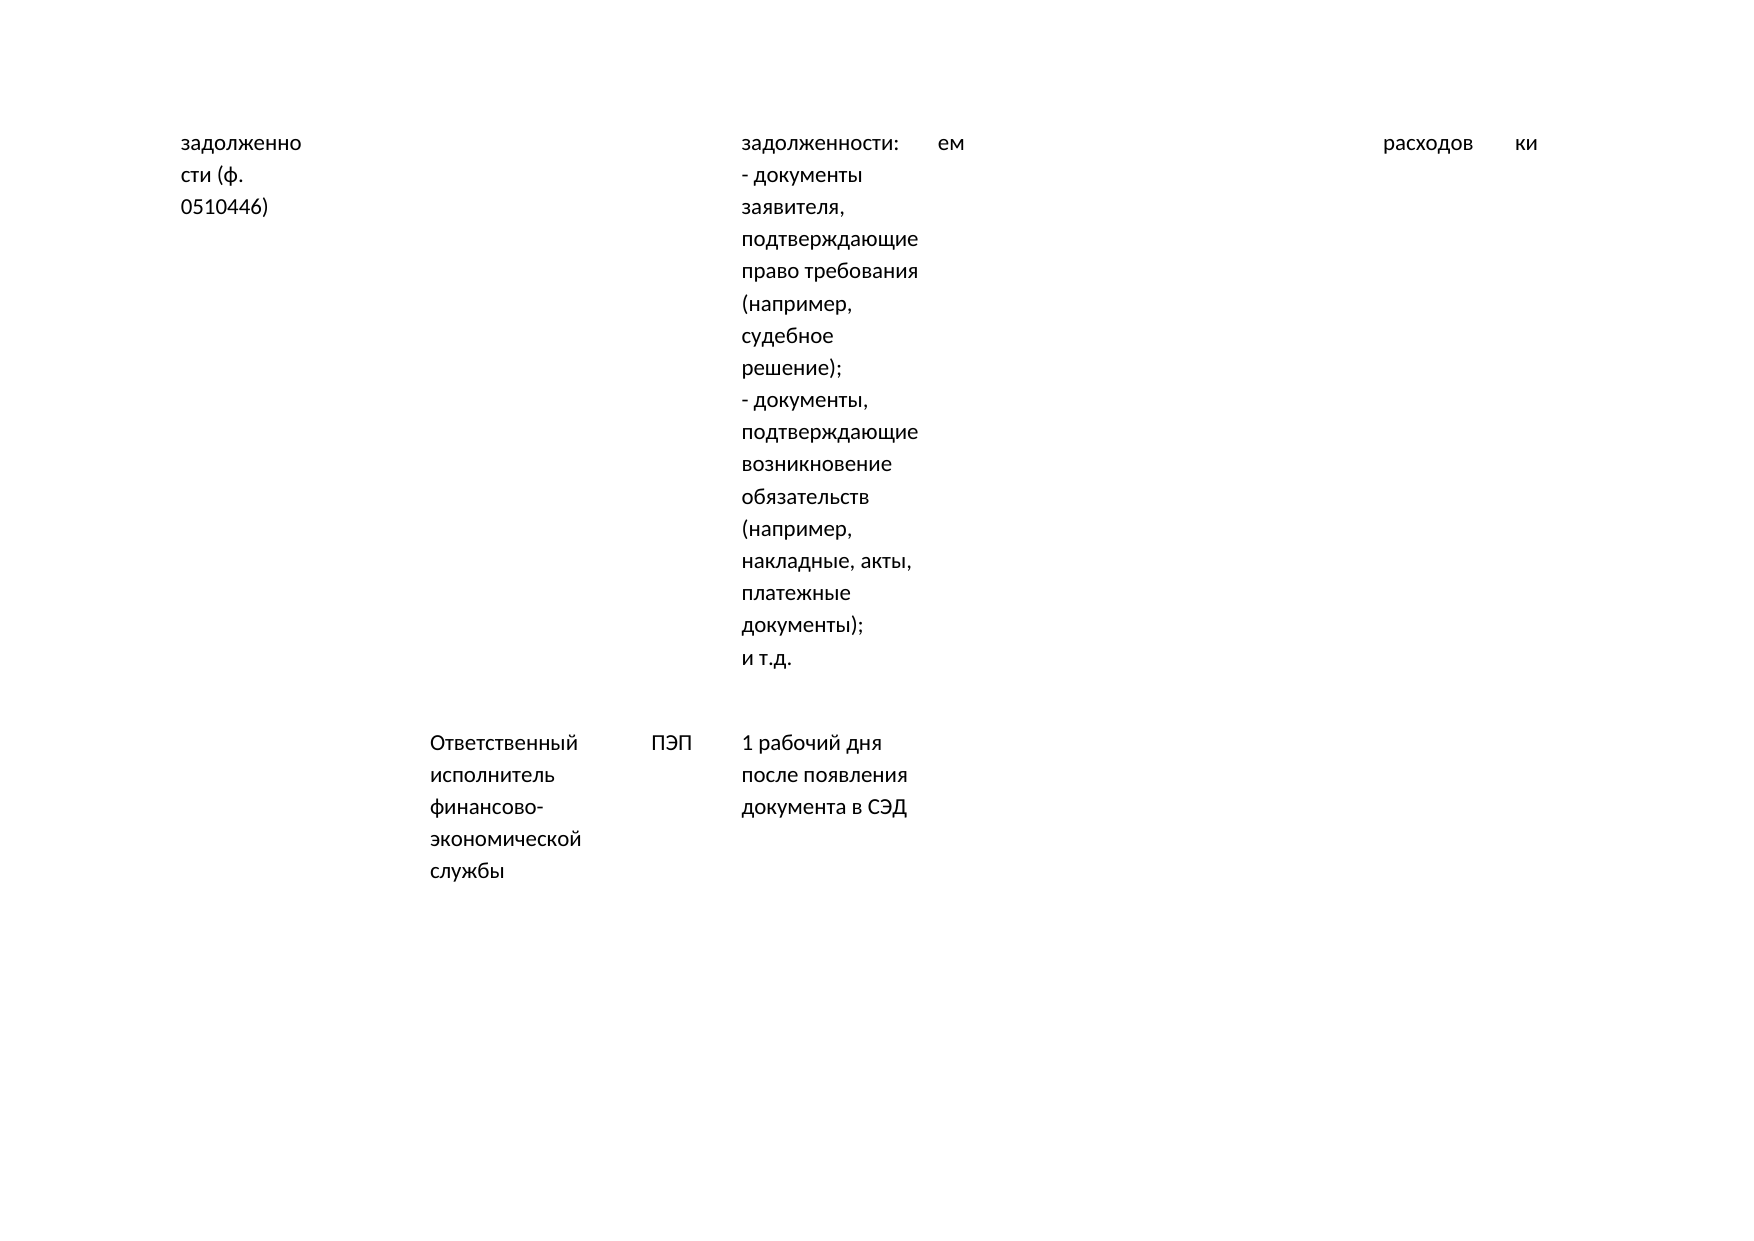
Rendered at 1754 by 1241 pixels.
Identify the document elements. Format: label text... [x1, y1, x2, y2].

table_cell Ответственный исполнитель финансово-экономической службы [427, 728, 605, 941]
table_cell [178, 728, 312, 941]
table_cell [1512, 728, 1589, 941]
table_cell ем [935, 128, 1069, 728]
table_cell расходов [1380, 128, 1512, 728]
table_cell [1380, 728, 1512, 941]
table_cell [1070, 728, 1180, 941]
table_cell задолженности (ф. 0510446) [178, 128, 312, 728]
table_cell [1180, 128, 1301, 728]
table_cell [1301, 128, 1380, 728]
table_cell [313, 128, 427, 728]
table_cell [1301, 728, 1380, 941]
table_cell [605, 128, 738, 728]
table_cell задолженности: - документы заявителя, подтверждающие право требования (например, судебное решение); - документы, подтверждающие возникновение обязательств (например, накладные, акты, платежные документы); и т.д. [738, 128, 934, 728]
table_cell [935, 728, 1069, 941]
table_cell ки [1512, 128, 1589, 728]
table_cell [112, 128, 177, 728]
table_cell [313, 728, 427, 941]
table_cell [1070, 128, 1180, 728]
table_cell [112, 728, 177, 941]
table_cell [1180, 728, 1301, 941]
table_cell [427, 128, 605, 728]
table_cell ПЭП [605, 728, 738, 941]
table_cell 1 рабочий дня после появления документа в СЭД [738, 728, 934, 941]
